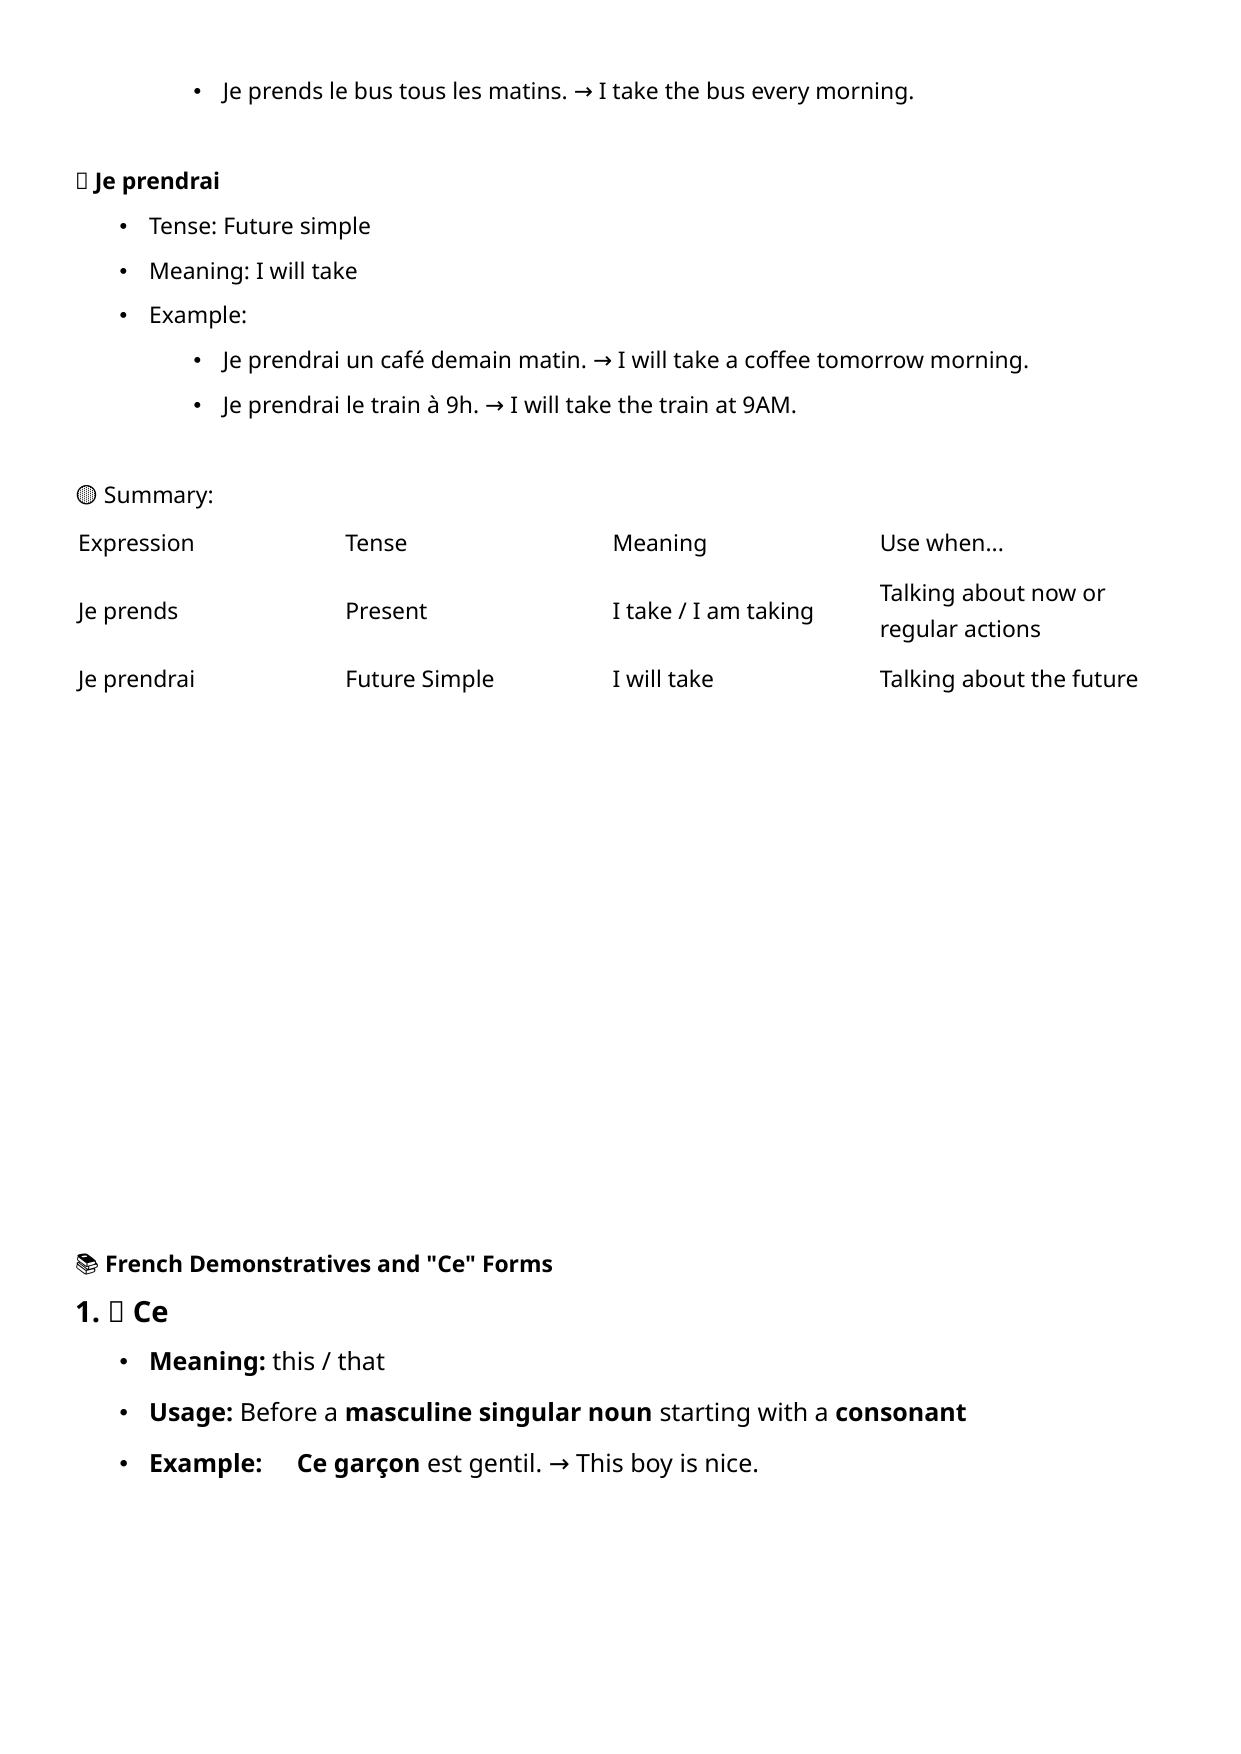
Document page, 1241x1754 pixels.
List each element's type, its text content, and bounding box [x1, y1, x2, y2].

list Example: [119, 299, 1165, 331]
list Je prends le bus tous les matins. → I take the bus every morning. [193, 75, 1165, 106]
table_cell I take / I am taking [609, 574, 877, 660]
table_header Meaning [609, 524, 877, 574]
list Example: Ce garçon est gentil. → This boy is nice. [119, 1446, 1165, 1479]
subtitle 1. 🔹 Ce [75, 1292, 1165, 1331]
table_cell Talking about now or regular actions [877, 574, 1144, 660]
table_cell Je prends [75, 574, 342, 660]
table_cell I will take [609, 660, 877, 709]
text 🟡 Summary: [75, 479, 1165, 510]
table_cell Talking about the future [877, 660, 1144, 709]
text ✅ Je prendrai [75, 165, 1165, 196]
list Je prendrai le train à 9h. → I will take the train at 9AM. [193, 389, 1165, 421]
table_header Use when... [877, 524, 1144, 574]
table_cell Present [342, 574, 609, 660]
list Meaning: I will take [119, 254, 1165, 286]
subtitle 📚 French Demonstratives and "Ce" Forms [75, 1248, 1165, 1279]
table_header Tense [342, 524, 609, 574]
table_cell Je prendrai [75, 660, 342, 709]
table_header Expression [75, 524, 342, 574]
list Tense: Future simple [119, 210, 1165, 241]
list Meaning: this / that [119, 1343, 1165, 1377]
table_cell Future Simple [342, 660, 609, 709]
list Usage: Before a masculine singular noun starting with a consonant [119, 1394, 1165, 1428]
list Je prendrai un café demain matin. → I will take a coffee tomorrow morning. [193, 344, 1165, 376]
